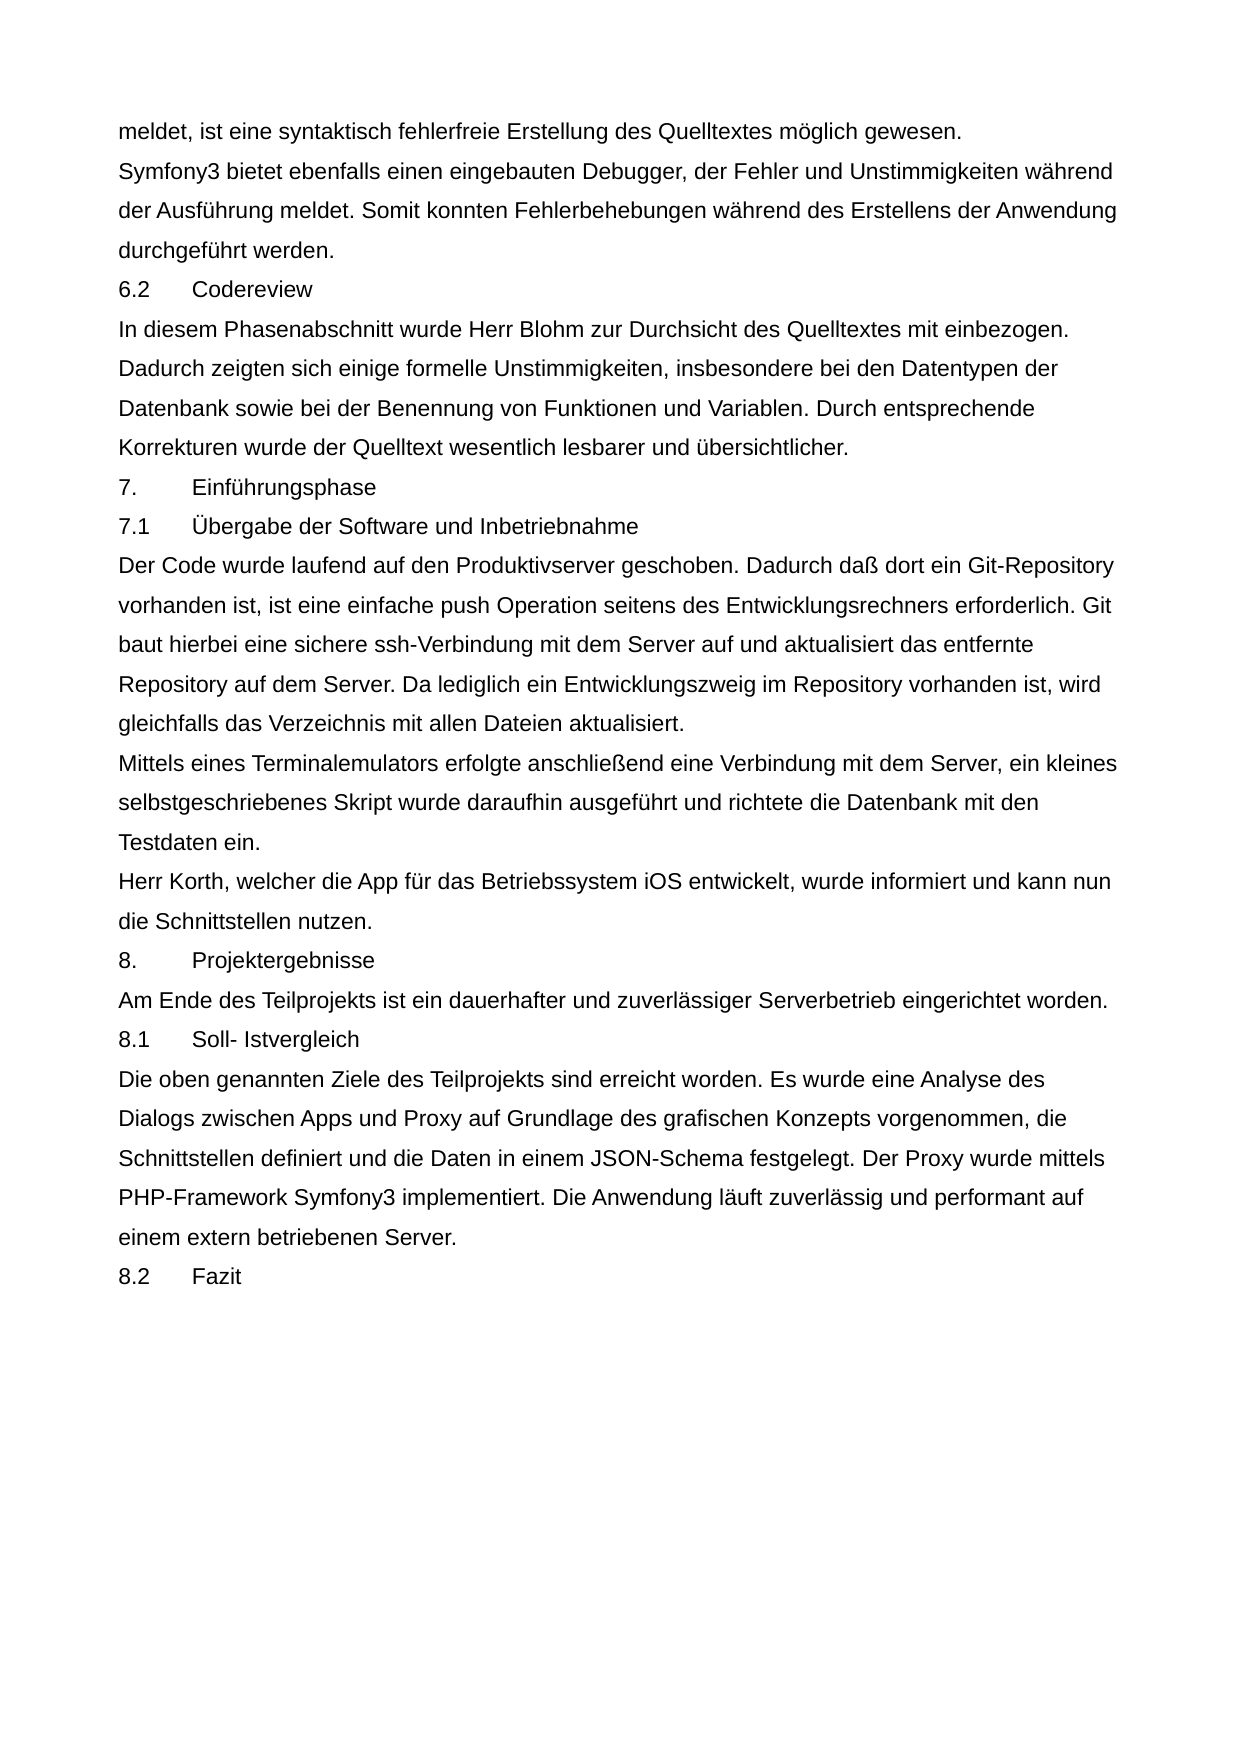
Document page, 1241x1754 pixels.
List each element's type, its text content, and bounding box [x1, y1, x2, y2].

text 7. Einführungsphase [118, 473, 1122, 500]
text 6.2 Codereview [118, 276, 1122, 302]
text 8.1 Soll- Istvergleich [118, 1026, 1122, 1052]
text Am Ende des Teilprojekts ist ein dauerhafter und zuverlässiger Serverbetrieb eingerichtet worden. [118, 987, 1122, 1013]
text 8. Projektergebnisse [118, 947, 1122, 973]
text 8.2 Fazit [118, 1263, 1122, 1289]
text Der Code wurde laufend auf den Produktivserver geschoben. Dadurch daß dort ein Git-Repository vorhanden ist, ist eine einfache push Operation seitens des Entwicklungsrechners erforderlich. Git baut hierbei eine sichere ssh-Verbindung mit dem Server auf und aktualisiert das entfernte Repository auf dem Server. Da lediglich ein Entwicklungszweig im Repository vorhanden ist, wird gleichfalls das Verzeichnis mit allen Dateien aktualisiert. [118, 552, 1122, 737]
text Die oben genannten Ziele des Teilprojekts sind erreicht worden. Es wurde eine Analyse des Dialogs zwischen Apps und Proxy auf Grundlage des grafischen Konzepts vorgenommen, die Schnittstellen definiert und die Daten in einem JSON-Schema festgelegt. Der Proxy wurde mittels PHP-Framework Symfony3 implementiert. Die Anwendung läuft zuverlässig und performant auf einem extern betriebenen Server. [118, 1066, 1122, 1250]
text In diesem Phasenabschnitt wurde Herr Blohm zur Durchsicht des Quelltextes mit einbezogen. Dadurch zeigten sich einige formelle Unstimmigkeiten, insbesondere bei den Datentypen der Datenbank sowie bei der Benennung von Funktionen und Variablen. Durch entsprechende Korrekturen wurde der Quelltext wesentlich lesbarer und übersichtlicher. [118, 316, 1122, 460]
text Symfony3 bietet ebenfalls einen eingebauten Debugger, der Fehler und Unstimmigkeiten während der Ausführung meldet. Somit konnten Fehlerbehebungen während des Erstellens der Anwendung durchgeführt werden. [118, 158, 1122, 263]
text Mittels eines Terminalemulators erfolgte anschließend eine Verbindung mit dem Server, ein kleines selbstgeschriebenes Skript wurde daraufhin ausgeführt und richtete die Datenbank mit den Testdaten ein. [118, 750, 1122, 855]
text 7.1 Übergabe der Software und Inbetriebnahme [118, 513, 1122, 539]
text Herr Korth, welcher die App für das Betriebssystem iOS entwickelt, wurde informiert und kann nun die Schnittstellen nutzen. [118, 868, 1122, 934]
text meldet, ist eine syntaktisch fehlerfreie Erstellung des Quelltextes möglich gewesen. [118, 118, 1122, 144]
